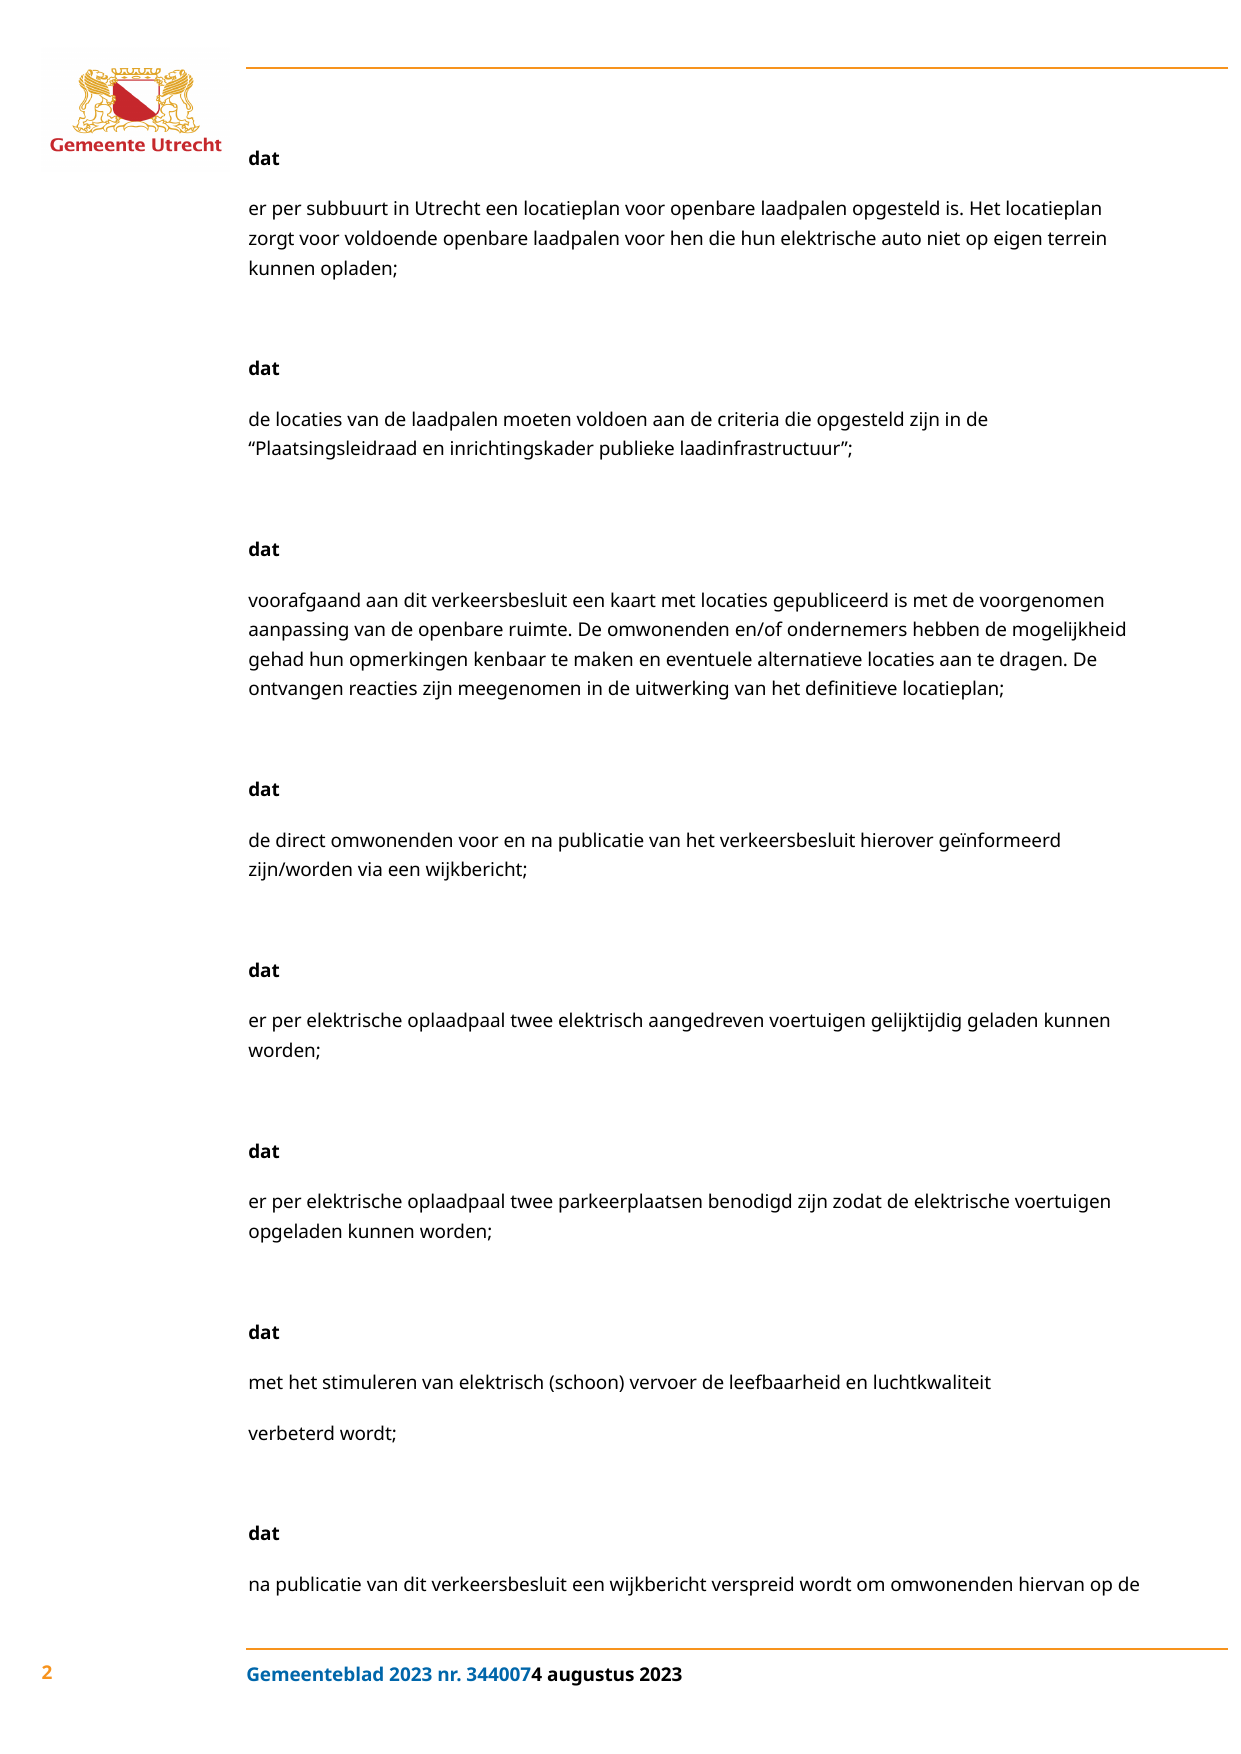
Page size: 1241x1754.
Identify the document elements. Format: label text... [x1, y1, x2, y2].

picture [41, 47, 231, 172]
text er per elektrische oplaadpaal twee elektrisch aangedreven voertuigen gelijktijdig geladen kunnen worden; [248, 1008, 1152, 1063]
text dat [248, 1521, 1152, 1546]
text dat [248, 1319, 1152, 1345]
text de locaties van de laadpalen moeten voldoen aan de criteria die opgesteld zijn in de “Plaatsingsleidraad en inrichtingskader publieke laadinfrastructuur”; [248, 406, 1152, 461]
text dat [248, 957, 1152, 983]
text dat [248, 145, 1152, 171]
text voorafgaand aan dit verkeersbesluit een kaart met locaties gepubliceerd is met de voorgenomen aanpassing van de openbare ruimte. De omwonenden en/of ondernemers hebben de mogelijkheid gehad hun opmerkingen kenbaar te maken en eventuele alternatieve locaties aan te dragen. De ontvangen reacties zijn meegenomen in de uitwerking van het definitieve locatieplan; [248, 587, 1152, 701]
text dat [248, 1138, 1152, 1164]
text dat [248, 536, 1152, 562]
text dat [248, 776, 1152, 802]
text met het stimuleren van elektrisch (schoon) vervoer de leefbaarheid en luchtkwaliteit [248, 1369, 1152, 1395]
text verbeterd wordt; [248, 1420, 1152, 1446]
text er per subbuurt in Utrecht een locatieplan voor openbare laadpalen opgesteld is. Het locatieplan zorgt voor voldoende openbare laadpalen voor hen die hun elektrische auto niet op eigen terrein kunnen opladen; [248, 196, 1152, 281]
text dat [248, 356, 1152, 381]
text de direct omwonenden voor en na publicatie van het verkeersbesluit hierover geïnformeerd zijn/worden via een wijkbericht; [248, 827, 1152, 882]
text na publicatie van dit verkeersbesluit een wijkbericht verspreid wordt om omwonenden hiervan op de [248, 1571, 1152, 1597]
text er per elektrische oplaadpaal twee parkeerplaatsen benodigd zijn zodat de elektrische voertuigen opgeladen kunnen worden; [248, 1188, 1152, 1244]
